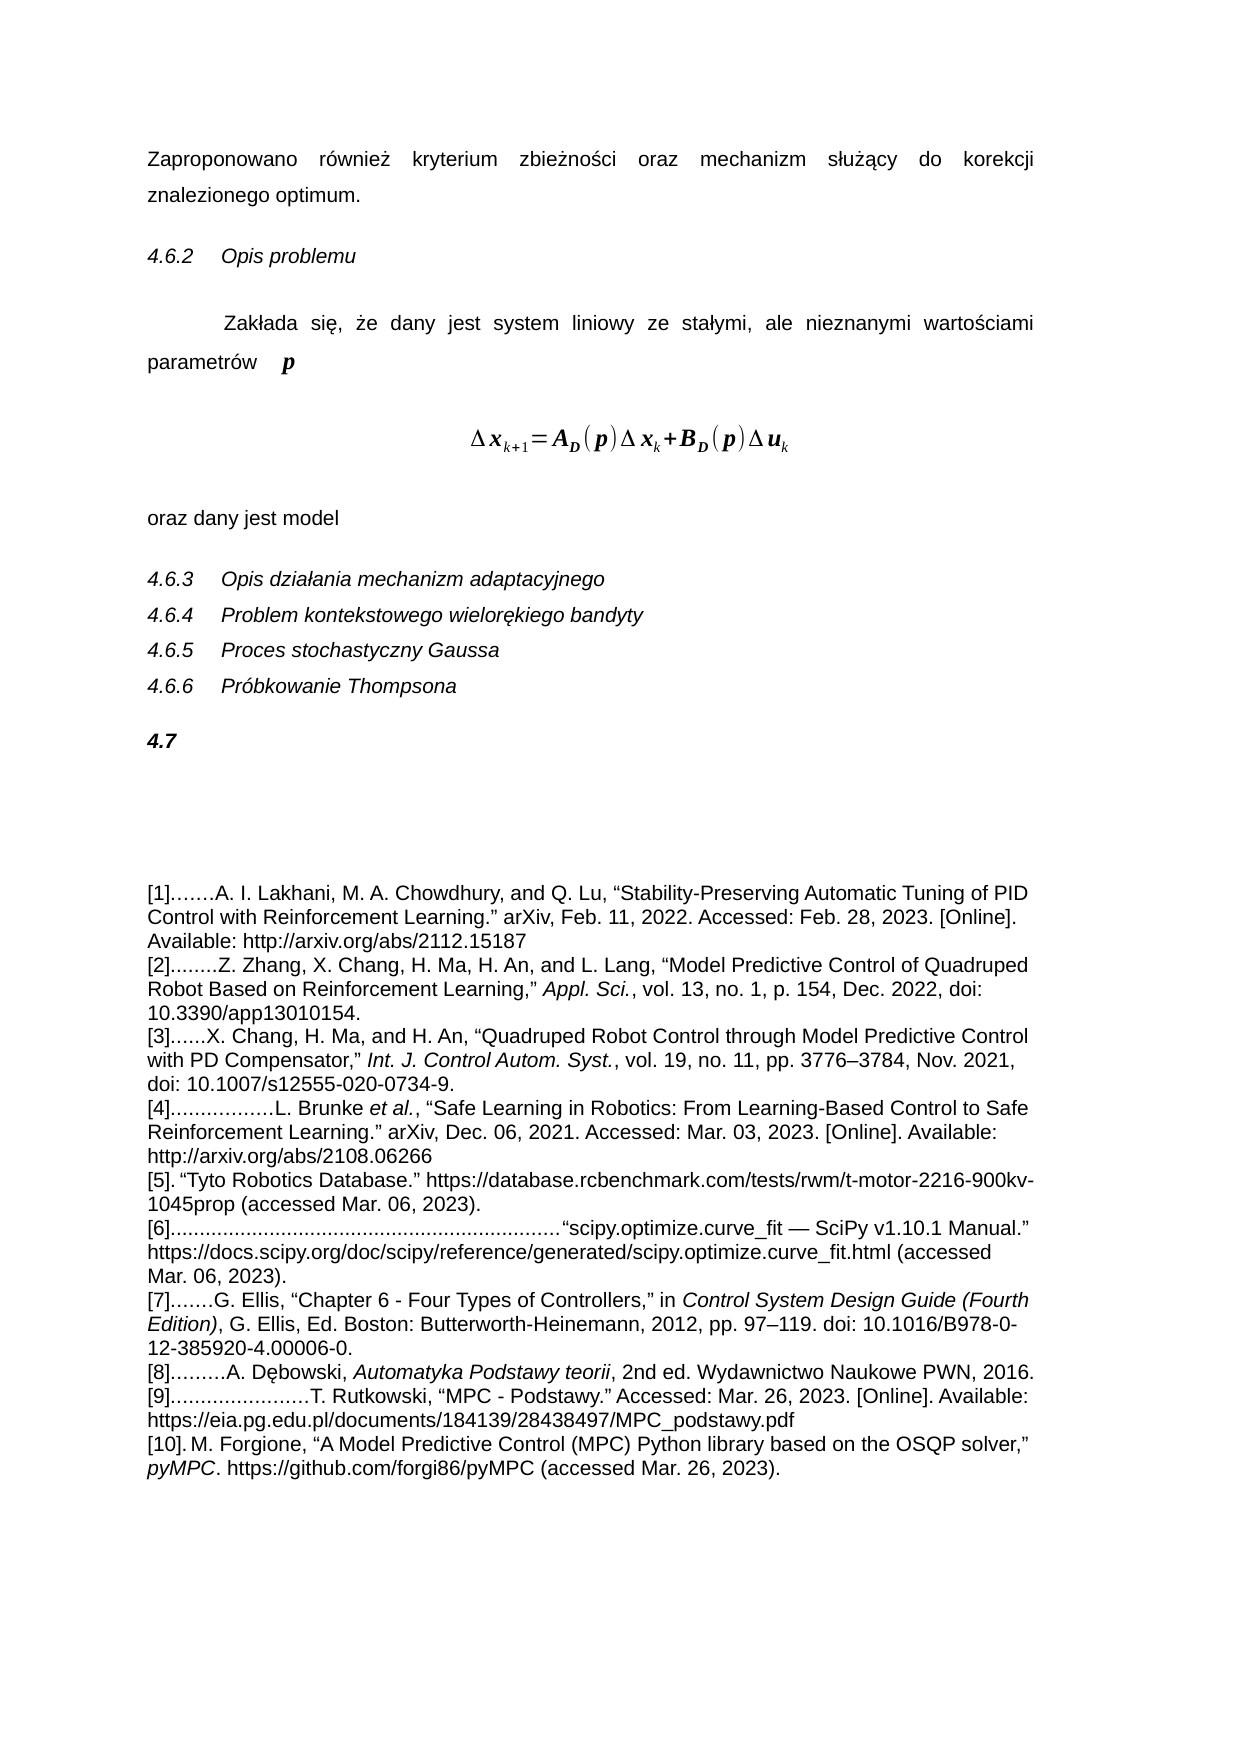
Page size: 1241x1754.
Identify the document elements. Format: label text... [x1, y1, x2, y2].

text oraz dany jest model [147, 506, 1035, 529]
subtitle Proces stochastyczny Gaussa [147, 638, 1035, 662]
text [1] A. I. Lakhani, M. A. Chowdhury, and Q. Lu, “Stability-Preserving Automatic Tuning of PID Control with Reinforcement Learning.” arXiv, Feb. 11, 2022. Accessed: Feb. 28, 2023. [Online]. Available: http://arxiv.org/abs/2112.15187 [147, 881, 1035, 952]
text Zakłada się, że dany jest system liniowy ze stałymi, ale nieznanymi wartościami parametrów [147, 311, 1035, 374]
text [5] “Tyto Robotics Database.” https://database.rcbenchmark.com/tests/rwm/t-motor-2216-900kv-1045prop (accessed Mar. 06, 2023). [147, 1168, 1035, 1216]
subtitle Opis działania mechanizm adaptacyjnego [147, 566, 1035, 590]
subtitle Problem kontekstowego wielorękiego bandyty [147, 602, 1035, 626]
subtitle Opis problemu [147, 244, 1035, 268]
text [10] M. Forgione, “A Model Predictive Control (MPC) Python library based on the OSQP solver,” pyMPC. https://github.com/forgi86/pyMPC (accessed Mar. 26, 2023). [147, 1432, 1035, 1479]
text [2] Z. Zhang, X. Chang, H. Ma, H. An, and L. Lang, “Model Predictive Control of Quadruped Robot Based on Reinforcement Learning,” Appl. Sci., vol. 13, no. 1, p. 154, Dec. 2022, doi: 10.3390/app13010154. [147, 952, 1035, 1024]
subtitle Próbkowanie Thompsona [147, 674, 1035, 698]
text [8] A. Dębowski, Automatyka Podstawy teorii, 2nd ed. Wydawnictwo Naukowe PWN, 2016. [147, 1360, 1035, 1384]
text [4] L. Brunke et al., “Safe Learning in Robotics: From Learning-Based Control to Safe Reinforcement Learning.” arXiv, Dec. 06, 2021. Accessed: Mar. 03, 2023. [Online]. Available: http://arxiv.org/abs/2108.06266 [147, 1096, 1035, 1168]
text Zaproponowano również kryterium zbieżności oraz mechanizm służący do korekcji znalezionego optimum. [147, 147, 1035, 207]
text [6] “scipy.optimize.curve_fit — SciPy v1.10.1 Manual.” https://docs.scipy.org/doc/scipy/reference/generated/scipy.optimize.curve_fit.html (accessed Mar. 06, 2023). [147, 1216, 1035, 1288]
text [3] X. Chang, H. Ma, and H. An, “Quadruped Robot Control through Model Predictive Control with PD Compensator,” Int. J. Control Autom. Syst., vol. 19, no. 11, pp. 3776–3784, Nov. 2021, doi: 10.1007/s12555-020-0734-9. [147, 1024, 1035, 1096]
text [7] G. Ellis, “Chapter 6 - Four Types of Controllers,” in Control System Design Guide (Fourth Edition), G. Ellis, Ed. Boston: Butterworth-Heinemann, 2012, pp. 97–119. doi: 10.1016/B978-0-12-385920-4.00006-0. [147, 1288, 1035, 1360]
text [9] T. Rutkowski, “MPC - Podstawy.” Accessed: Mar. 26, 2023. [Online]. Available: https://eia.pg.edu.pl/documents/184139/28438497/MPC_podstawy.pdf [147, 1384, 1035, 1432]
